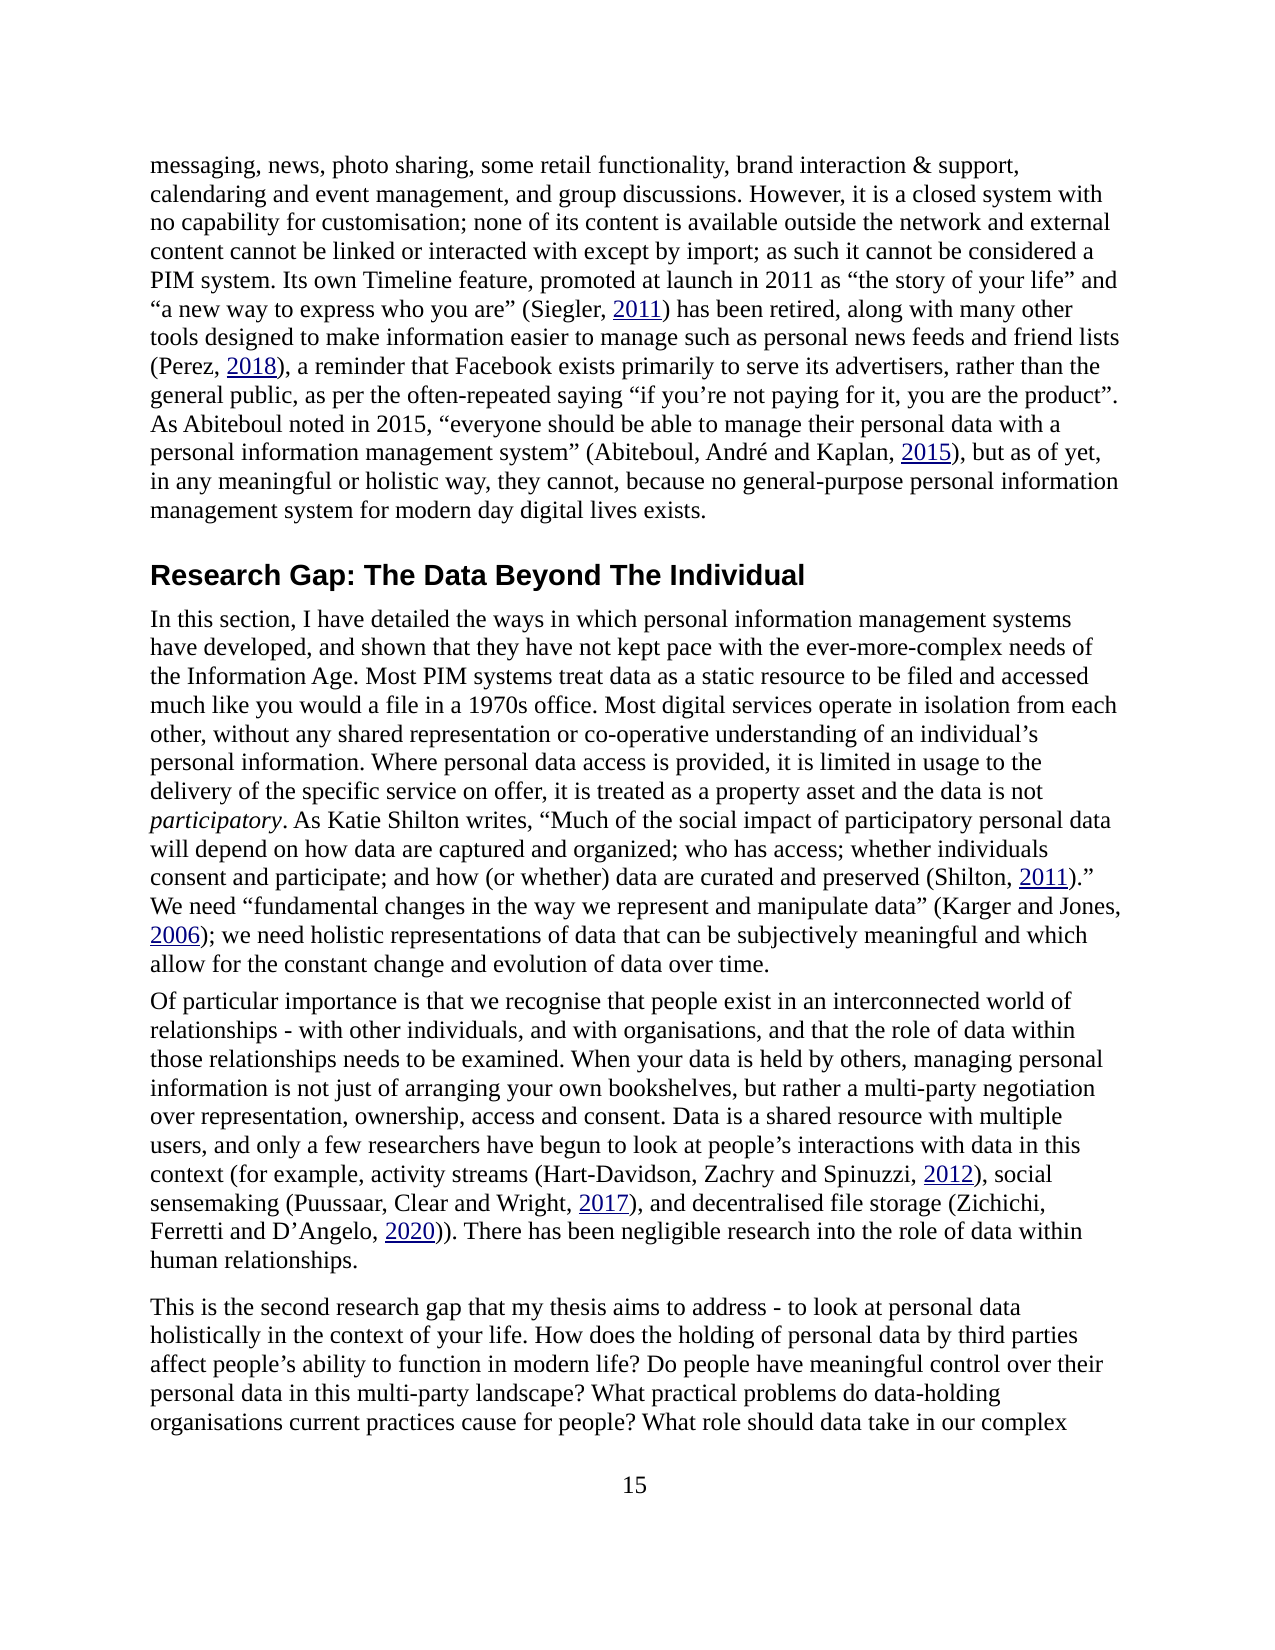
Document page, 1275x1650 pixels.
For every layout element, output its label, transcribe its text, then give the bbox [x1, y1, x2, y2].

text messaging, news, photo sharing, some retail functionality, brand interaction & support, calendaring and event management, and group discussions. However, it is a closed system with no capability for customisation; none of its content is available outside the network and external content cannot be linked or interacted with except by import; as such it cannot be considered a PIM system. Its own Timeline feature, promoted at launch in 2011 as “the story of your life” and “a new way to express who you are” (Siegler, 2011) has been retired, along with many other tools designed to make information easier to manage such as personal news feeds and friend lists (Perez, 2018), a reminder that Facebook exists primarily to serve its advertisers, rather than the general public, as per the often-repeated saying “if you’re not paying for it, you are the product”. As Abiteboul noted in 2015, “everyone should be able to manage their personal data with a personal information management system” (Abiteboul, André and Kaplan, 2015), but as of yet, in any meaningful or holistic way, they cannot, because no general-purpose personal information management system for modern day digital lives exists. [150, 150, 1125, 524]
subtitle Research Gap: The Data Beyond The Individual [150, 558, 1125, 591]
text This is the second research gap that my thesis aims to address - to look at personal data holistically in the context of your life. How does the holding of personal data by third parties affect people’s ability to function in modern life? Do people have meaningful control over their personal data in this multi-party landscape? What practical problems do data-holding organisations current practices cause for people? What role should data take in our complex [150, 1292, 1125, 1436]
text In this section, I have detailed the ways in which personal information management systems have developed, and shown that they have not kept pace with the ever-more-complex needs of the Information Age. Most PIM systems treat data as a static resource to be filed and accessed much like you would a file in a 1970s office. Most digital services operate in isolation from each other, without any shared representation or co-operative understanding of an individual’s personal information. Where personal data access is provided, it is limited in usage to the delivery of the specific service on offer, it is treated as a property asset and the data is not participatory. As Katie Shilton writes, “Much of the social impact of participatory personal data will depend on how data are captured and organized; who has access; whether individuals consent and participate; and how (or whether) data are curated and preserved (Shilton, 2011).” We need “fundamental changes in the way we represent and manipulate data” (Karger and Jones, 2006); we need holistic representations of data that can be subjectively meaningful and which allow for the constant change and evolution of data over time. [150, 604, 1125, 977]
text Of particular importance is that we recognise that people exist in an interconnected world of relationships - with other individuals, and with organisations, and that the role of data within those relationships needs to be examined. When your data is held by others, managing personal information is not just of arranging your own bookshelves, but rather a multi-party negotiation over representation, ownership, access and consent. Data is a shared resource with multiple users, and only a few researchers have begun to look at people’s interactions with data in this context (for example, activity streams (Hart-Davidson, Zachry and Spinuzzi, 2012), social sensemaking (Puussaar, Clear and Wright, 2017), and decentralised file storage (Zichichi, Ferretti and D’Angelo, 2020)). There has been negligible research into the role of data within human relationships. [150, 986, 1125, 1274]
